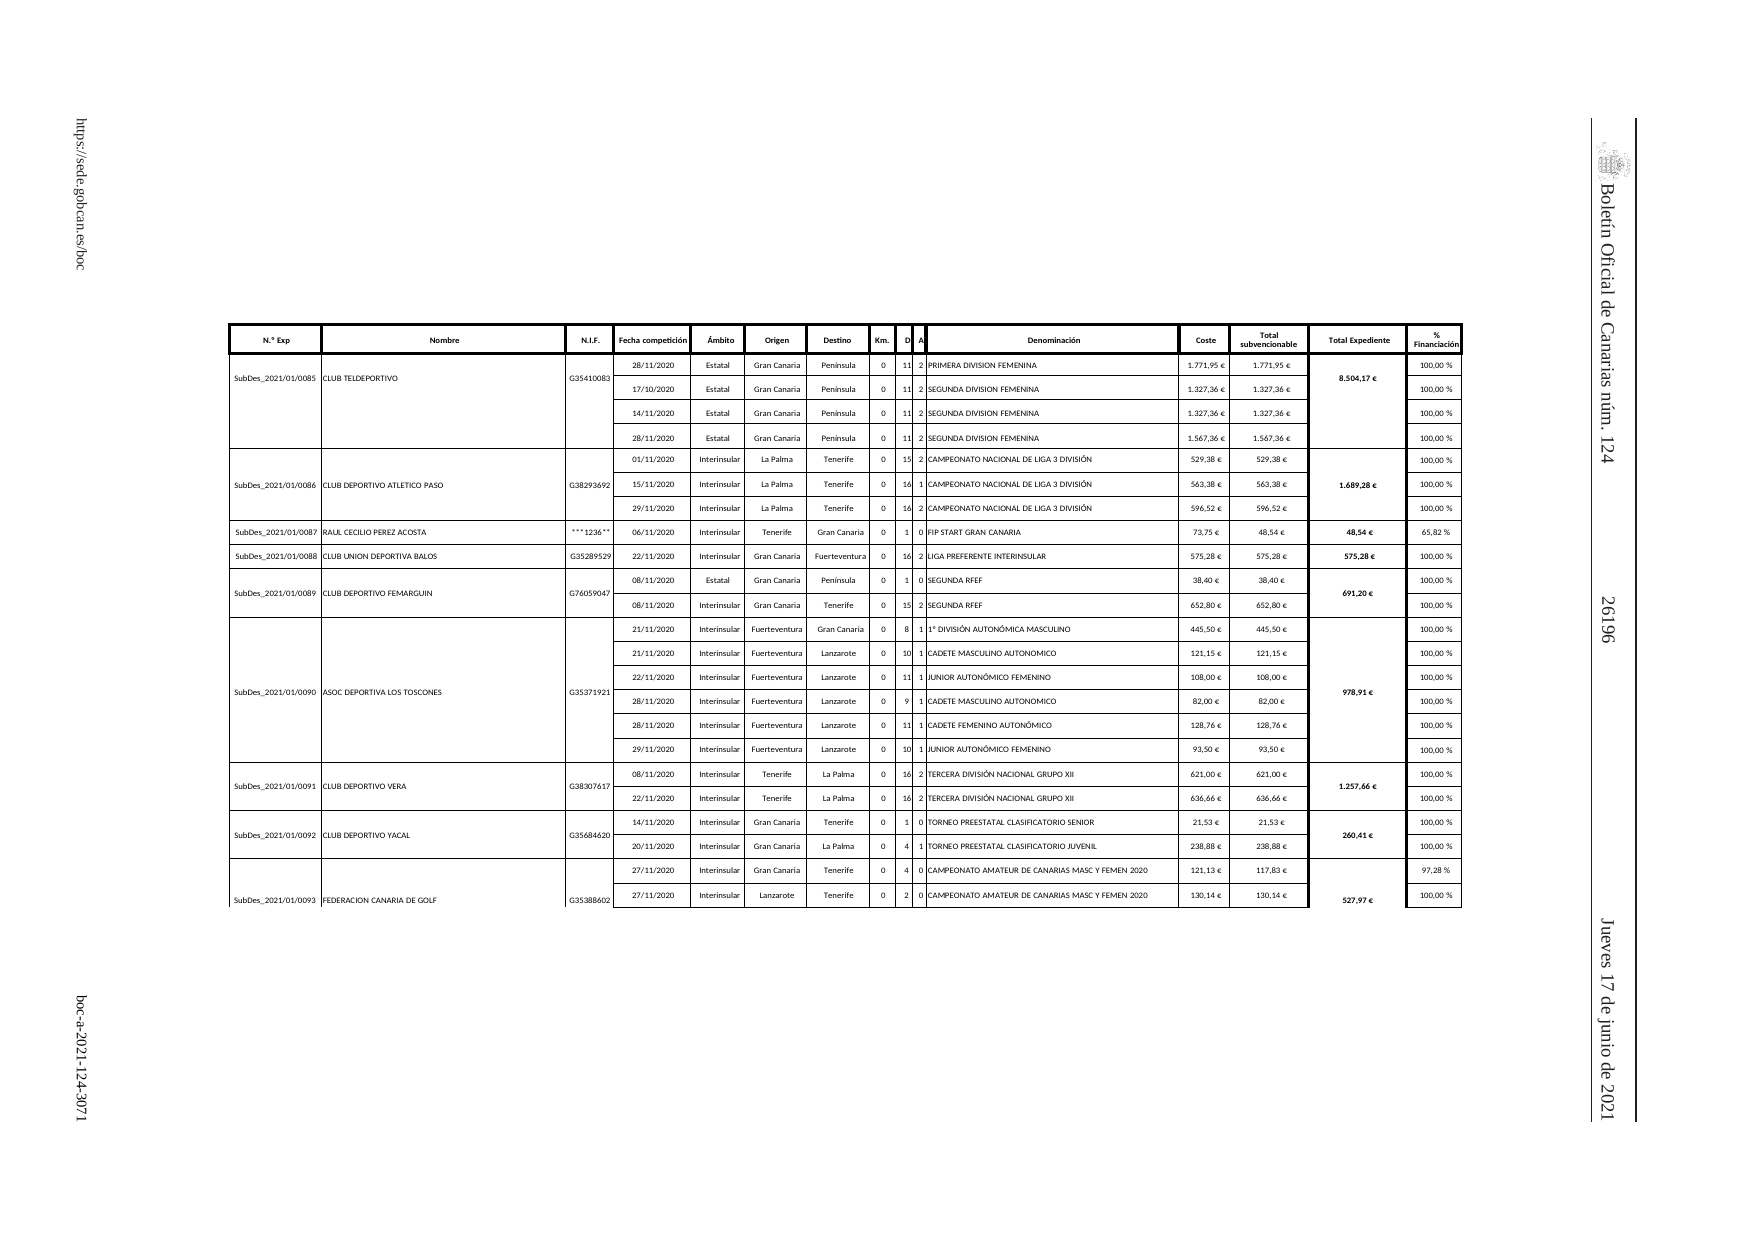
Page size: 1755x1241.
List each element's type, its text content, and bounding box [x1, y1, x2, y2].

table_cell TORNEO PREESTATAL CLASIFICATORIO JUVENIL [927, 835, 1178, 858]
table_cell Estatal [691, 376, 744, 399]
table_cell 38,40 € [1179, 569, 1229, 592]
table_cell 0 [870, 666, 895, 689]
table_cell 1.689,28 € [1310, 449, 1405, 520]
table_cell 0 [870, 473, 895, 496]
table_cell 1.771,95 € [1179, 355, 1229, 375]
table_cell SEGUNDA DIVISION FEMENINA [927, 376, 1178, 399]
table_cell 575,28 € [1230, 545, 1307, 568]
table_cell Tenerife [745, 787, 806, 810]
table_cell 1 [913, 690, 926, 713]
table_cell 2 [913, 763, 926, 786]
table_cell 596,52 € [1230, 497, 1307, 520]
table_cell 08/11/2020 [614, 569, 690, 592]
table_cell 130,14 € [1230, 884, 1307, 907]
table_cell 1.327,36 € [1230, 400, 1307, 423]
table_cell RAUL CECILIO PEREZ ACOSTA [322, 521, 565, 544]
table_cell Tenerife [807, 594, 869, 617]
table_cell 10 [896, 642, 912, 665]
table_cell 0 [870, 811, 895, 834]
table_cell 527,97 € [1310, 859, 1405, 907]
table_cell Estatal [691, 424, 744, 447]
table_cell 0 [870, 835, 895, 858]
table_cell 100,00 % [1408, 884, 1461, 907]
table_cell 08/11/2020 [614, 594, 690, 617]
table_cell 636,66 € [1230, 787, 1307, 810]
table_cell 22/11/2020 [614, 666, 690, 689]
table_cell JUNIOR AUTONÓMICO FEMENINO [927, 739, 1178, 762]
table_cell 652,80 € [1179, 594, 1229, 617]
table_cell G38293692 [566, 449, 613, 520]
table_header Nombre [323, 326, 564, 352]
table_cell 11 [896, 424, 912, 447]
table_cell 0 [870, 739, 895, 762]
table_cell SEGUNDA RFEF [927, 594, 1178, 617]
table_cell ***1236** [566, 521, 613, 544]
table_cell CLUB DEPORTIVO FEMARGUIN [322, 569, 565, 617]
table_cell G35684620 [566, 811, 613, 858]
table_cell 445,50 € [1230, 618, 1307, 641]
table_cell CLUB TELDEPORTIVO [322, 355, 565, 447]
table_cell Tenerife [807, 884, 869, 907]
table_cell 4 [896, 859, 912, 882]
table_cell 28/11/2020 [614, 690, 690, 713]
table_cell La Palma [807, 787, 869, 810]
table_cell SubDes_2021/01/0087 [230, 521, 321, 544]
table_cell 1 [913, 473, 926, 496]
table_cell Fuerteventura [745, 739, 806, 762]
table_cell 27/11/2020 [614, 859, 690, 882]
table_cell FEDERACION CANARIA DE GOLF [322, 859, 565, 907]
table_cell Tenerife [807, 449, 869, 472]
table_cell 14/11/2020 [614, 811, 690, 834]
table_cell 16 [896, 545, 912, 568]
table_cell 0 [913, 811, 926, 834]
table_cell Gran Canaria [807, 618, 869, 641]
table_cell 17/10/2020 [614, 376, 690, 399]
table_cell 108,00 € [1179, 666, 1229, 689]
table_cell 0 [913, 521, 926, 544]
table_cell 0 [870, 714, 895, 737]
table_cell TERCERA DIVISIÓN NACIONAL GRUPO XII [927, 763, 1178, 786]
table_cell Estatal [691, 355, 744, 375]
text boc-a-2021-124-3071 [74, 995, 91, 1124]
table_cell Interinsular [691, 642, 744, 665]
table_header A [914, 326, 924, 352]
table_cell 128,76 € [1179, 714, 1229, 737]
table_cell 100,00 % [1408, 594, 1461, 617]
table_cell G35410083 [566, 355, 613, 447]
table_cell 8.504,17 € [1310, 355, 1405, 447]
table_cell Interinsular [691, 545, 744, 568]
table_cell 652,80 € [1230, 594, 1307, 617]
table_cell 100,00 % [1408, 400, 1461, 423]
table_cell CLUB UNION DEPORTIVA BALOS [322, 545, 565, 568]
table_cell 100,00 % [1408, 763, 1461, 786]
table_cell 1.257,66 € [1310, 763, 1405, 810]
table_cell Gran Canaria [745, 859, 806, 882]
table_cell Península [807, 376, 869, 399]
table_cell SubDes_2021/01/0085 [230, 355, 321, 447]
table_cell 636,66 € [1179, 787, 1229, 810]
table_cell CAMPEONATO AMATEUR DE CANARIAS MASC Y FEMEN 2020 [927, 859, 1178, 882]
table_cell 10 [896, 739, 912, 762]
table_cell Fuerteventura [745, 642, 806, 665]
table_cell 2 [913, 355, 926, 375]
table_cell 100,00 % [1408, 787, 1461, 810]
table_cell 575,28 € [1310, 545, 1405, 568]
table_cell 11 [896, 400, 912, 423]
table_cell 48,54 € [1310, 521, 1405, 544]
table_cell La Palma [807, 763, 869, 786]
table_cell 1.327,36 € [1179, 376, 1229, 399]
table_cell 117,83 € [1230, 859, 1307, 882]
table_cell 27/11/2020 [614, 884, 690, 907]
table_cell 621,00 € [1179, 763, 1229, 786]
table_cell 82,00 € [1230, 690, 1307, 713]
table_header D [897, 326, 911, 352]
table_cell 73,75 € [1179, 521, 1229, 544]
table_cell Península [807, 355, 869, 375]
table_cell 2 [913, 400, 926, 423]
table_cell 0 [870, 569, 895, 592]
table_cell 529,38 € [1179, 449, 1229, 472]
table_cell 29/11/2020 [614, 497, 690, 520]
table_cell 14/11/2020 [614, 400, 690, 423]
table_cell G35371921 [566, 618, 613, 762]
table_cell Interinsular [691, 739, 744, 762]
table_cell 11 [896, 355, 912, 375]
table_cell PRIMERA DIVISION FEMENINA [927, 355, 1178, 375]
table_cell 445,50 € [1179, 618, 1229, 641]
table_cell 1 [913, 714, 926, 737]
table_cell 2 [896, 884, 912, 907]
table_cell CADETE MASCULINO AUTONOMICO [927, 642, 1178, 665]
table_cell 1 [896, 521, 912, 544]
table_cell 0 [870, 787, 895, 810]
table_cell Lanzarote [807, 714, 869, 737]
table_cell Península [807, 424, 869, 447]
table_cell Gran Canaria [745, 835, 806, 858]
table_cell CLUB DEPORTIVO ATLETICO PASO [322, 449, 565, 520]
table_cell Fuerteventura [745, 690, 806, 713]
table_cell Fuerteventura [745, 666, 806, 689]
table_cell 0 [870, 497, 895, 520]
table_cell 1º DIVISIÓN AUTONÓMICA MASCULINO [927, 618, 1178, 641]
table_cell 100,00 % [1408, 666, 1461, 689]
table_cell TERCERA DIVISIÓN NACIONAL GRUPO XII [927, 787, 1178, 810]
table_cell CAMPEONATO NACIONAL DE LIGA 3 DIVISIÓN [927, 449, 1178, 472]
table_cell Interinsular [691, 884, 744, 907]
table_cell 93,50 € [1230, 739, 1307, 762]
table_cell 0 [870, 642, 895, 665]
table_cell SEGUNDA RFEF [927, 569, 1178, 592]
table_cell 11 [896, 666, 912, 689]
table_cell 11 [896, 376, 912, 399]
table_cell Lanzarote [807, 739, 869, 762]
table_cell CADETE FEMENINO AUTONÓMICO [927, 714, 1178, 737]
table_cell 4 [896, 835, 912, 858]
table_cell 100,00 % [1408, 545, 1461, 568]
table_header N.I.F. [567, 326, 612, 352]
table_cell 2 [913, 787, 926, 810]
table_header Coste [1181, 326, 1228, 352]
table_cell 108,00 € [1230, 666, 1307, 689]
table_cell CLUB DEPORTIVO YACAL [322, 811, 565, 858]
table_cell 28/11/2020 [614, 355, 690, 375]
table_cell 28/11/2020 [614, 424, 690, 447]
table_cell 38,40 € [1230, 569, 1307, 592]
table_cell 100,00 % [1408, 569, 1461, 592]
table_cell 15 [896, 449, 912, 472]
table_cell 691,20 € [1310, 569, 1405, 617]
table_cell Península [807, 569, 869, 592]
table_cell 0 [870, 690, 895, 713]
table_cell Tenerife [807, 859, 869, 882]
table_cell La Palma [745, 449, 806, 472]
table_cell ASOC DEPORTIVA LOS TOSCONES [322, 618, 565, 762]
table_cell 100,00 % [1408, 497, 1461, 520]
table_cell SubDes_2021/01/0090 [230, 618, 321, 762]
table_cell Gran Canaria [745, 376, 806, 399]
table_cell 0 [870, 449, 895, 472]
table_cell Tenerife [807, 811, 869, 834]
table_cell 0 [870, 400, 895, 423]
table_cell 1 [896, 811, 912, 834]
table_cell Interinsular [691, 763, 744, 786]
table_cell 100,00 % [1408, 642, 1461, 665]
table_cell 0 [913, 884, 926, 907]
table_cell Lanzarote [807, 666, 869, 689]
table_header Km. [871, 326, 894, 352]
table_cell LIGA PREFERENTE INTERINSULAR [927, 545, 1178, 568]
table_cell La Palma [745, 473, 806, 496]
table_cell Interinsular [691, 787, 744, 810]
table_cell 0 [870, 424, 895, 447]
table_cell 15 [896, 594, 912, 617]
table_cell 8 [896, 618, 912, 641]
table_cell Interinsular [691, 859, 744, 882]
table_cell TORNEO PREESTATAL CLASIFICATORIO SENIOR [927, 811, 1178, 834]
table_cell Interinsular [691, 666, 744, 689]
table_header Ámbito [692, 326, 743, 352]
table_cell 21,53 € [1179, 811, 1229, 834]
table_cell La Palma [745, 497, 806, 520]
table_cell G35388602 [566, 859, 613, 907]
table_header N.º Exp [231, 326, 320, 352]
table_cell CAMPEONATO NACIONAL DE LIGA 3 DIVISIÓN [927, 497, 1178, 520]
table_header Origen [746, 326, 805, 352]
table_cell Interinsular [691, 521, 744, 544]
text 26196 [1598, 597, 1618, 646]
table_cell Gran Canaria [807, 521, 869, 544]
table_cell 1.771,95 € [1230, 355, 1307, 375]
table_cell 11 [896, 714, 912, 737]
table_cell 1 [913, 642, 926, 665]
table_cell 21/11/2020 [614, 642, 690, 665]
table_cell Fuerteventura [807, 545, 869, 568]
table_cell La Palma [807, 835, 869, 858]
table_cell 260,41 € [1310, 811, 1405, 858]
table_cell G38307617 [566, 763, 613, 810]
table_cell 21,53 € [1230, 811, 1307, 834]
table_cell Interinsular [691, 811, 744, 834]
table_cell 1 [913, 835, 926, 858]
table_cell 1 [913, 618, 926, 641]
table_cell 100,00 % [1408, 690, 1461, 713]
table_cell 100,00 % [1408, 355, 1461, 375]
table_cell Gran Canaria [745, 811, 806, 834]
table_cell 0 [870, 376, 895, 399]
table_cell 596,52 € [1179, 497, 1229, 520]
table_cell 0 [913, 859, 926, 882]
table_cell SEGUNDA DIVISION FEMENINA [927, 424, 1178, 447]
table_cell 2 [913, 376, 926, 399]
table_cell 100,00 % [1408, 714, 1461, 737]
table_cell 1 [913, 739, 926, 762]
table_cell 100,00 % [1408, 811, 1461, 834]
table_cell SubDes_2021/01/0093 [230, 859, 321, 907]
table_cell 29/11/2020 [614, 739, 690, 762]
table_cell Interinsular [691, 618, 744, 641]
table_cell G76059047 [566, 569, 613, 617]
table_header Destino [808, 326, 868, 352]
table_header Total subvencionable [1231, 326, 1307, 352]
table_cell SubDes_2021/01/0086 [230, 449, 321, 520]
table_cell Fuerteventura [745, 714, 806, 737]
table_cell 1.567,36 € [1179, 424, 1229, 447]
table_cell 16 [896, 787, 912, 810]
table_cell Lanzarote [807, 642, 869, 665]
table_cell Interinsular [691, 473, 744, 496]
table_cell 28/11/2020 [614, 714, 690, 737]
table_cell 563,38 € [1179, 473, 1229, 496]
table_cell Interinsular [691, 835, 744, 858]
table_cell 100,00 % [1408, 618, 1461, 641]
table_cell 0 [870, 545, 895, 568]
table_cell 0 [870, 884, 895, 907]
table_cell 2 [913, 594, 926, 617]
table_cell 100,00 % [1408, 424, 1461, 447]
table_cell 0 [913, 569, 926, 592]
text Jueves 17 de junio de 2021 [1598, 918, 1618, 1124]
table_cell 16 [896, 473, 912, 496]
table_cell 238,88 € [1230, 835, 1307, 858]
table_cell 97,28 % [1408, 859, 1461, 882]
table_cell 121,15 € [1179, 642, 1229, 665]
table_header Fecha competición [615, 326, 689, 352]
table_cell 1 [913, 666, 926, 689]
table_cell 100,00 % [1408, 376, 1461, 399]
table_cell 978,91 € [1310, 618, 1405, 762]
table_cell Gran Canaria [745, 424, 806, 447]
table_cell Tenerife [807, 497, 869, 520]
table_cell 2 [913, 449, 926, 472]
table_cell 238,88 € [1179, 835, 1229, 858]
table_cell 2 [913, 545, 926, 568]
table_cell Interinsular [691, 594, 744, 617]
table_cell SubDes_2021/01/0088 [230, 545, 321, 568]
table_cell 1.567,36 € [1230, 424, 1307, 447]
table_cell 1.327,36 € [1179, 400, 1229, 423]
table_cell 0 [870, 594, 895, 617]
table_cell 20/11/2020 [614, 835, 690, 858]
table_cell 621,00 € [1230, 763, 1307, 786]
table_cell 529,38 € [1230, 449, 1307, 472]
table_cell 16 [896, 497, 912, 520]
table_cell 08/11/2020 [614, 763, 690, 786]
table_cell 2 [913, 497, 926, 520]
table_cell Estatal [691, 569, 744, 592]
table_cell 01/11/2020 [614, 449, 690, 472]
table_cell Lanzarote [745, 884, 806, 907]
text Boletín Oficial de Canarias núm. 124 [1598, 183, 1618, 464]
table_cell 100,00 % [1408, 473, 1461, 496]
table_cell 48,54 € [1230, 521, 1307, 544]
table_header Total Expediente [1310, 326, 1405, 352]
table_cell 1.327,36 € [1230, 376, 1307, 399]
table_cell 65,82 % [1408, 521, 1461, 544]
table_cell Lanzarote [807, 690, 869, 713]
table_header % Financiación [1408, 326, 1460, 352]
table_cell SubDes_2021/01/0091 [230, 763, 321, 810]
table_cell Interinsular [691, 714, 744, 737]
table_cell SubDes_2021/01/0089 [230, 569, 321, 617]
table_cell Interinsular [691, 497, 744, 520]
table_cell 575,28 € [1179, 545, 1229, 568]
table_cell 121,15 € [1230, 642, 1307, 665]
table_cell 0 [870, 355, 895, 375]
table_cell 0 [870, 521, 895, 544]
table_cell 22/11/2020 [614, 545, 690, 568]
table_cell FIP START GRAN CANARIA [927, 521, 1178, 544]
table_cell 82,00 € [1179, 690, 1229, 713]
table_cell Interinsular [691, 690, 744, 713]
table_cell 0 [870, 618, 895, 641]
table_cell Tenerife [745, 763, 806, 786]
table_cell 563,38 € [1230, 473, 1307, 496]
table_cell 0 [870, 859, 895, 882]
table_cell Fuerteventura [745, 618, 806, 641]
table_cell 100,00 % [1408, 835, 1461, 858]
text https://sede.gobcan.es/boc [73, 118, 90, 273]
table_cell Gran Canaria [745, 355, 806, 375]
table_cell 15/11/2020 [614, 473, 690, 496]
table_cell Península [807, 400, 869, 423]
table_cell CAMPEONATO NACIONAL DE LIGA 3 DIVISIÓN [927, 473, 1178, 496]
table_cell 93,50 € [1179, 739, 1229, 762]
table_cell Estatal [691, 400, 744, 423]
table_cell Gran Canaria [745, 594, 806, 617]
table_header Denominación [928, 326, 1177, 352]
table_cell 128,76 € [1230, 714, 1307, 737]
table_cell 2 [913, 424, 926, 447]
table_cell CADETE MASCULINO AUTONOMICO [927, 690, 1178, 713]
table_cell 130,14 € [1179, 884, 1229, 907]
table_cell 121,13 € [1179, 859, 1229, 882]
table_cell JUNIOR AUTONÓMICO FEMENINO [927, 666, 1178, 689]
table_cell 100,00 % [1408, 449, 1461, 472]
table_cell Interinsular [691, 449, 744, 472]
table_cell SubDes_2021/01/0092 [230, 811, 321, 858]
table_cell 0 [870, 763, 895, 786]
table_cell Tenerife [807, 473, 869, 496]
table_cell 9 [896, 690, 912, 713]
table_cell 22/11/2020 [614, 787, 690, 810]
table_cell SEGUNDA DIVISION FEMENINA [927, 400, 1178, 423]
table_cell 16 [896, 763, 912, 786]
table_cell G35289529 [566, 545, 613, 568]
table_cell Tenerife [745, 521, 806, 544]
table_cell 1 [896, 569, 912, 592]
table_cell Gran Canaria [745, 545, 806, 568]
table_cell CLUB DEPORTIVO VERA [322, 763, 565, 810]
table_cell CAMPEONATO AMATEUR DE CANARIAS MASC Y FEMEN 2020 [927, 884, 1178, 907]
table_cell Gran Canaria [745, 569, 806, 592]
table_cell 06/11/2020 [614, 521, 690, 544]
table_cell 100,00 % [1408, 739, 1461, 762]
table_cell Gran Canaria [745, 400, 806, 423]
table_cell 21/11/2020 [614, 618, 690, 641]
